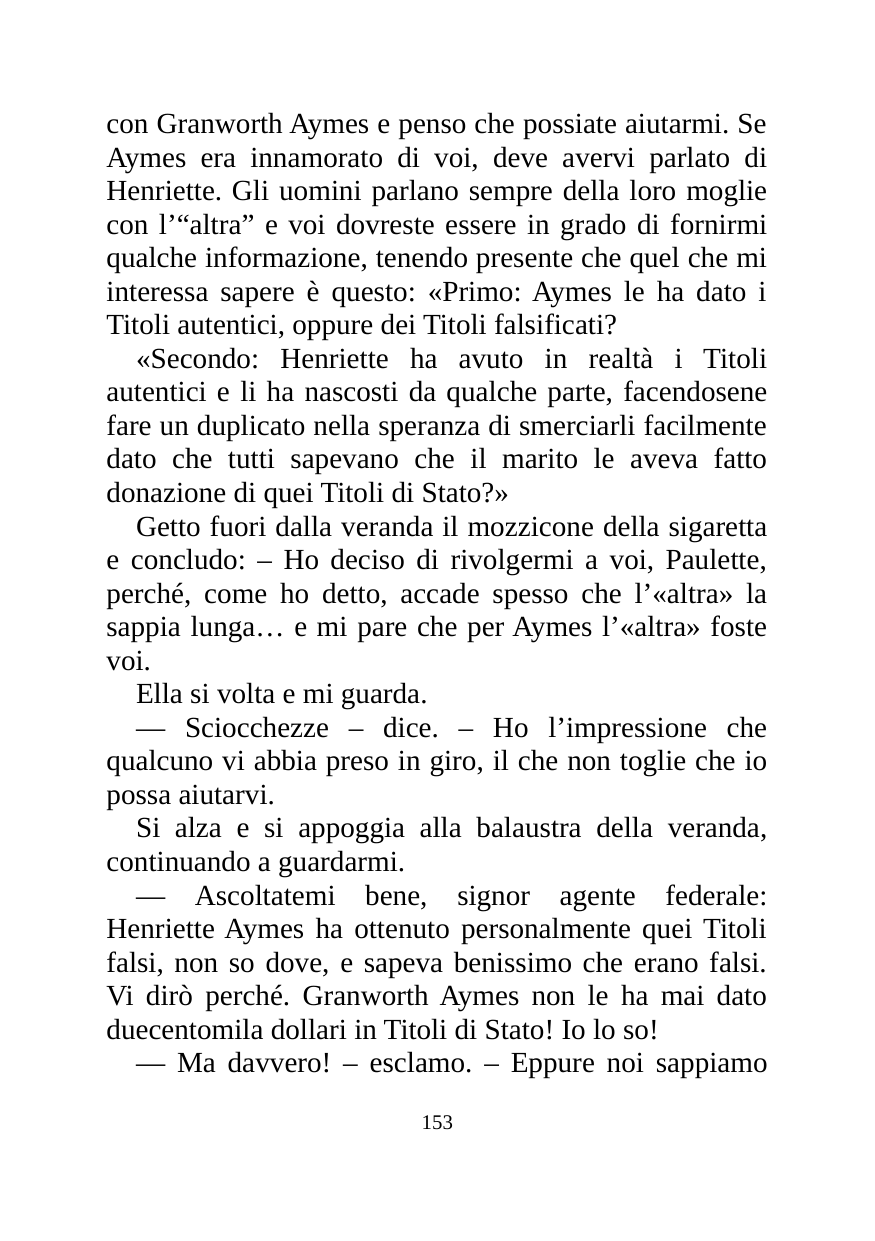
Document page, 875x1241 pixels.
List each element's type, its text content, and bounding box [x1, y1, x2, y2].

text Si alza e si appoggia alla balaustra della veranda, continuando a guardarmi. [106, 811, 768, 878]
text con Granworth Aymes e penso che possiate aiutarmi. Se Aymes era innamorato di voi, deve avervi parlato di Henriette. Gli uomini parlano sempre della loro moglie con l’“altra” e voi dovreste essere in grado di fornirmi qualche informazione, tenendo presente che quel che mi interessa sapere è questo: «Primo: Aymes le ha dato i Titoli autentici, oppure dei Titoli falsificati? [106, 106, 768, 341]
text Getto fuori dalla veranda il mozzicone della sigaretta e concludo: – Ho deciso di rivolgermi a voi, Paulette, perché, come ho detto, accade spesso che l’«altra» la sappia lunga… e mi pare che per Aymes l’«altra» foste voi. [106, 509, 768, 676]
text — Ma davvero! – esclamo. – Eppure noi sappiamo [106, 1045, 768, 1079]
text — Ascoltatemi bene, signor agente federale: Henriette Aymes ha ottenuto personalmente quei Titoli falsi, non so dove, e sapeva benissimo che erano falsi. Vi dirò perché. Granworth Aymes non le ha mai dato duecentomila dollari in Titoli di Stato! Io lo so! [106, 878, 768, 1045]
text Ella si volta e mi guarda. [106, 676, 768, 710]
text «Secondo: Henriette ha avuto in realtà i Titoli autentici e li ha nascosti da qualche parte, facendosene fare un duplicato nella speranza di smerciarli facilmente dato che tutti sapevano che il marito le aveva fatto donazione di quei Titoli di Stato?» [106, 341, 768, 509]
text — Sciocchezze – dice. – Ho l’impressione che qualcuno vi abbia preso in giro, il che non toglie che io possa aiutarvi. [106, 710, 768, 811]
